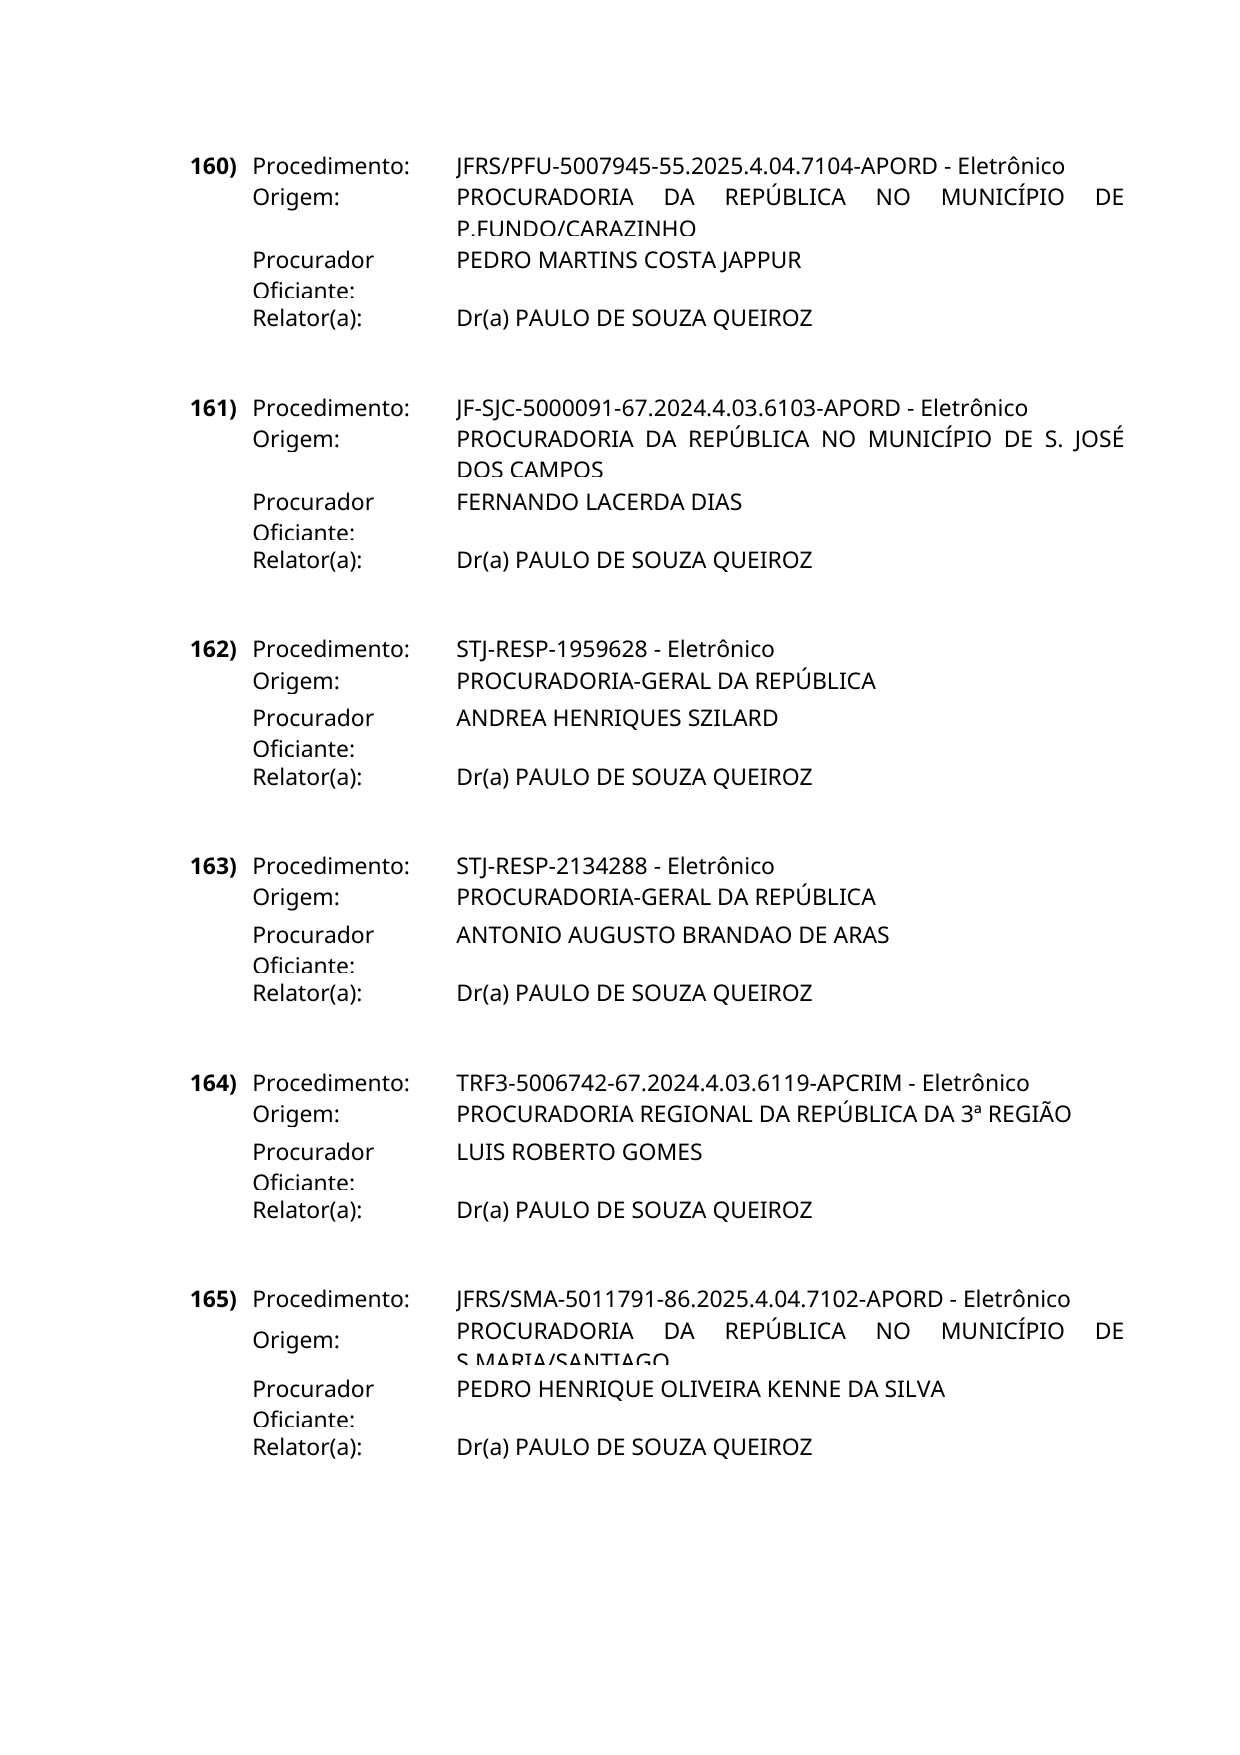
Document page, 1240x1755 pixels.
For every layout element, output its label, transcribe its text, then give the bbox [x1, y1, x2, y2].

table_cell [252, 477, 456, 485]
table_cell [190, 302, 252, 333]
table_cell [1125, 1427, 1239, 1431]
table_header Dr(a) PAULO DE SOUZA QUEIROZ [456, 977, 1125, 1006]
table_cell [456, 1190, 1125, 1194]
table_cell [0, 1373, 189, 1425]
table_cell [1125, 694, 1239, 702]
table_cell [190, 1225, 252, 1283]
table_cell Procedimento: [252, 1067, 456, 1096]
table_cell [456, 575, 1125, 633]
table_cell [252, 235, 456, 244]
table_cell [190, 756, 252, 760]
table_cell [1125, 1365, 1239, 1373]
table_cell [1125, 298, 1239, 302]
table_cell FERNANDO LACERDA DIAS [456, 485, 1125, 537]
table_cell [252, 756, 456, 760]
table_cell [190, 1127, 252, 1135]
table_header Relator(a): [252, 977, 456, 1006]
table_cell [0, 1194, 189, 1225]
table_cell [1125, 150, 1239, 179]
table_cell [456, 973, 1125, 977]
table_cell [1125, 977, 1239, 1008]
table_cell [0, 1127, 189, 1135]
table_cell [1125, 1283, 1239, 1312]
table_cell Origem: [252, 881, 456, 910]
table_cell [252, 1365, 456, 1373]
table_cell PROCURADORIA DA REPÚBLICA NO MUNICÍPIO DE P.FUNDO/CARAZINHO [456, 181, 1125, 235]
table_cell [252, 1190, 456, 1194]
table_cell [190, 1431, 252, 1462]
table_cell [252, 333, 456, 392]
table_cell [1125, 919, 1239, 971]
table_cell PEDRO MARTINS COSTA JAPPUR [456, 244, 1125, 296]
table_cell PEDRO HENRIQUE OLIVEIRA KENNE DA SILVA [456, 1373, 1125, 1425]
table_cell [190, 1365, 252, 1373]
table_cell [252, 452, 456, 477]
table_cell [190, 298, 252, 302]
table_cell [190, 760, 252, 792]
table_cell [456, 235, 1125, 244]
table_cell Origem: [252, 181, 456, 210]
table_header Relator(a): [252, 1194, 456, 1223]
table_header Dr(a) PAULO DE SOUZA QUEIROZ [456, 1194, 1125, 1223]
table_cell [1125, 1127, 1239, 1135]
table_cell [1125, 485, 1239, 537]
table_cell [0, 881, 189, 910]
table_cell [1125, 477, 1239, 485]
table_cell [252, 694, 456, 702]
table_cell 163) [190, 850, 252, 879]
table_cell Origem: [252, 1098, 456, 1127]
table_cell STJ-RESP-1959628 - Eletrônico [456, 633, 1125, 662]
table_cell [0, 181, 189, 210]
table_cell [190, 919, 252, 971]
table_cell [0, 792, 189, 850]
table_cell [456, 756, 1125, 760]
table_cell [190, 210, 252, 235]
table_cell [252, 1427, 456, 1431]
table_cell Procedimento: [252, 850, 456, 879]
table_cell [190, 1135, 252, 1187]
table_cell [190, 665, 252, 694]
table_cell [0, 423, 189, 452]
table_cell LUIS ROBERTO GOMES [456, 1135, 1125, 1187]
table_cell [0, 760, 189, 792]
table_cell [252, 298, 456, 302]
table_cell [252, 1127, 456, 1135]
table_cell [0, 1225, 189, 1283]
table_cell [456, 1427, 1125, 1431]
table_cell [0, 540, 189, 544]
table_cell [456, 792, 1125, 850]
table_cell [190, 575, 252, 633]
table_cell [1125, 1135, 1239, 1187]
table_cell [190, 477, 252, 485]
table_cell [1125, 1431, 1239, 1462]
table_header Relator(a): [252, 760, 456, 789]
table_cell TRF3-5006742-67.2024.4.03.6119-APCRIM - Eletrônico [456, 1067, 1125, 1096]
table_cell Procedimento: [252, 633, 456, 662]
table_cell [0, 298, 189, 302]
table_cell [456, 1127, 1125, 1135]
table_cell [1125, 633, 1239, 662]
table_cell [0, 302, 189, 333]
table_cell [1125, 1194, 1239, 1225]
table_cell [190, 702, 252, 754]
table_cell JF-SJC-5000091-67.2024.4.03.6103-APORD - Eletrônico [456, 392, 1125, 421]
table_header Relator(a): [252, 544, 456, 573]
table_cell Procurador Oficiante: [252, 1373, 456, 1427]
table_cell [190, 1098, 252, 1127]
table_cell [190, 1315, 252, 1364]
table_cell [190, 452, 252, 477]
table_cell [1125, 760, 1239, 792]
table_cell 164) [190, 1067, 252, 1096]
table_cell [190, 485, 252, 537]
table_cell [0, 756, 189, 760]
table_cell [190, 1427, 252, 1431]
table_cell [0, 477, 189, 485]
table_header Dr(a) PAULO DE SOUZA QUEIROZ [456, 1431, 1125, 1460]
table_cell [456, 1008, 1125, 1067]
table_cell [252, 210, 456, 235]
table_cell JFRS/PFU-5007945-55.2025.4.04.7104-APORD - Eletrônico [456, 150, 1125, 179]
table_cell 160) [190, 150, 252, 179]
table_cell [456, 333, 1125, 392]
table_cell [190, 333, 252, 392]
table_cell [190, 1194, 252, 1225]
table_cell Origem: [252, 1315, 456, 1364]
table_cell 162) [190, 633, 252, 662]
table_header Dr(a) PAULO DE SOUZA QUEIROZ [456, 302, 1125, 331]
table_cell 165) [190, 1283, 252, 1312]
table_cell [1125, 244, 1239, 296]
table_cell PROCURADORIA DA REPÚBLICA NO MUNICÍPIO DE S. JOSÉ DOS CAMPOS [456, 423, 1125, 477]
table_cell [0, 575, 189, 633]
table_cell PROCURADORIA-GERAL DA REPÚBLICA [456, 881, 1125, 910]
table_cell [456, 694, 1125, 702]
table_cell Procurador Oficiante: [252, 244, 456, 298]
table_cell [1125, 756, 1239, 760]
table_cell [0, 694, 189, 702]
table_cell [0, 1190, 189, 1194]
table_cell [0, 977, 189, 1008]
table_cell [190, 1008, 252, 1067]
table_cell [0, 210, 189, 235]
table_cell [0, 452, 189, 477]
table_cell [1125, 181, 1239, 210]
table_cell [0, 1315, 189, 1364]
table_cell [0, 850, 189, 879]
table_header Relator(a): [252, 1431, 456, 1460]
table_cell [190, 881, 252, 910]
table_cell [0, 633, 189, 662]
table_cell [0, 485, 189, 537]
table_cell [1125, 423, 1239, 452]
table_cell [1125, 973, 1239, 977]
table_cell [0, 1008, 189, 1067]
table_cell ANDREA HENRIQUES SZILARD [456, 702, 1125, 754]
table_cell [1125, 881, 1239, 910]
table_cell [0, 235, 189, 244]
table_cell JFRS/SMA-5011791-86.2025.4.04.7102-APORD - Eletrônico [456, 1283, 1125, 1312]
table_cell [190, 973, 252, 977]
table_cell [0, 244, 189, 296]
table_cell [190, 235, 252, 244]
table_cell [0, 1135, 189, 1187]
table_cell [0, 1431, 189, 1462]
table_cell [0, 1283, 189, 1312]
table_cell Procedimento: [252, 150, 456, 179]
table_cell [0, 665, 189, 694]
table_cell [1125, 665, 1239, 694]
table_cell [1125, 1373, 1239, 1425]
table_cell [1125, 910, 1239, 919]
table_cell [190, 910, 252, 919]
table_cell [252, 540, 456, 544]
table_cell Procedimento: [252, 392, 456, 421]
table_header [190, 0, 252, 150]
table_cell ANTONIO AUGUSTO BRANDAO DE ARAS [456, 919, 1125, 971]
table_cell [190, 423, 252, 452]
table_cell [0, 150, 189, 179]
table_cell [190, 540, 252, 544]
table_cell [1125, 1008, 1239, 1067]
table_header Relator(a): [252, 302, 456, 331]
table_cell [0, 544, 189, 575]
table_cell [0, 1098, 189, 1127]
table_cell [0, 1365, 189, 1373]
table_cell [190, 181, 252, 210]
table_cell [252, 575, 456, 633]
table_cell [456, 298, 1125, 302]
table_cell 161) [190, 392, 252, 421]
table_cell [0, 1067, 189, 1096]
table_cell [0, 973, 189, 977]
table_cell [1125, 575, 1239, 633]
table_header Dr(a) PAULO DE SOUZA QUEIROZ [456, 760, 1125, 789]
table_cell [1125, 540, 1239, 544]
table_cell [0, 392, 189, 421]
table_cell [190, 792, 252, 850]
table_cell [252, 1008, 456, 1067]
table_cell [1125, 702, 1239, 754]
table_cell [190, 1373, 252, 1425]
table_cell [1125, 452, 1239, 477]
table_cell [456, 477, 1125, 485]
table_cell [1125, 210, 1239, 235]
table_cell [190, 1190, 252, 1194]
table_cell [456, 540, 1125, 544]
table_cell [0, 1427, 189, 1431]
table_cell [252, 973, 456, 977]
table_cell Procurador Oficiante: [252, 702, 456, 756]
table_cell Procurador Oficiante: [252, 485, 456, 539]
table_cell [252, 1225, 456, 1283]
table_header [1125, 0, 1239, 150]
table_cell [1125, 235, 1239, 244]
table_cell [1125, 1190, 1239, 1194]
table_cell [190, 244, 252, 296]
table_cell [1125, 850, 1239, 879]
table_cell [1125, 1098, 1239, 1127]
table_cell [1125, 333, 1239, 392]
table_cell [456, 910, 1125, 919]
table_cell Procurador Oficiante: [252, 1135, 456, 1189]
table_cell Procedimento: [252, 1283, 456, 1312]
table_cell [190, 544, 252, 575]
table_header Dr(a) PAULO DE SOUZA QUEIROZ [456, 544, 1125, 573]
table_cell [456, 1365, 1125, 1373]
table_cell PROCURADORIA DA REPÚBLICA NO MUNICÍPIO DE S.MARIA/SANTIAGO [456, 1315, 1125, 1364]
table_cell [1125, 792, 1239, 850]
table_cell Procurador Oficiante: [252, 919, 456, 973]
table_cell [190, 977, 252, 1008]
table_cell [252, 792, 456, 850]
table_cell [1125, 1067, 1239, 1096]
table_header [456, 0, 1125, 150]
table_cell [252, 910, 456, 919]
table_cell [1125, 392, 1239, 421]
table_cell [1125, 1225, 1239, 1283]
table_cell [0, 919, 189, 971]
table_header [252, 0, 456, 150]
table_cell [456, 1225, 1125, 1283]
table_cell Origem: [252, 665, 456, 694]
table_header [0, 0, 189, 150]
table_cell [1125, 1315, 1239, 1364]
table_cell [0, 702, 189, 754]
table_cell [190, 694, 252, 702]
table_cell [0, 910, 189, 919]
table_cell Origem: [252, 423, 456, 452]
table_cell [1125, 544, 1239, 575]
table_cell [0, 333, 189, 392]
table_cell PROCURADORIA REGIONAL DA REPÚBLICA DA 3ª REGIÃO [456, 1098, 1125, 1127]
table_cell PROCURADORIA-GERAL DA REPÚBLICA [456, 665, 1125, 694]
table_cell [1125, 302, 1239, 333]
table_cell STJ-RESP-2134288 - Eletrônico [456, 850, 1125, 879]
